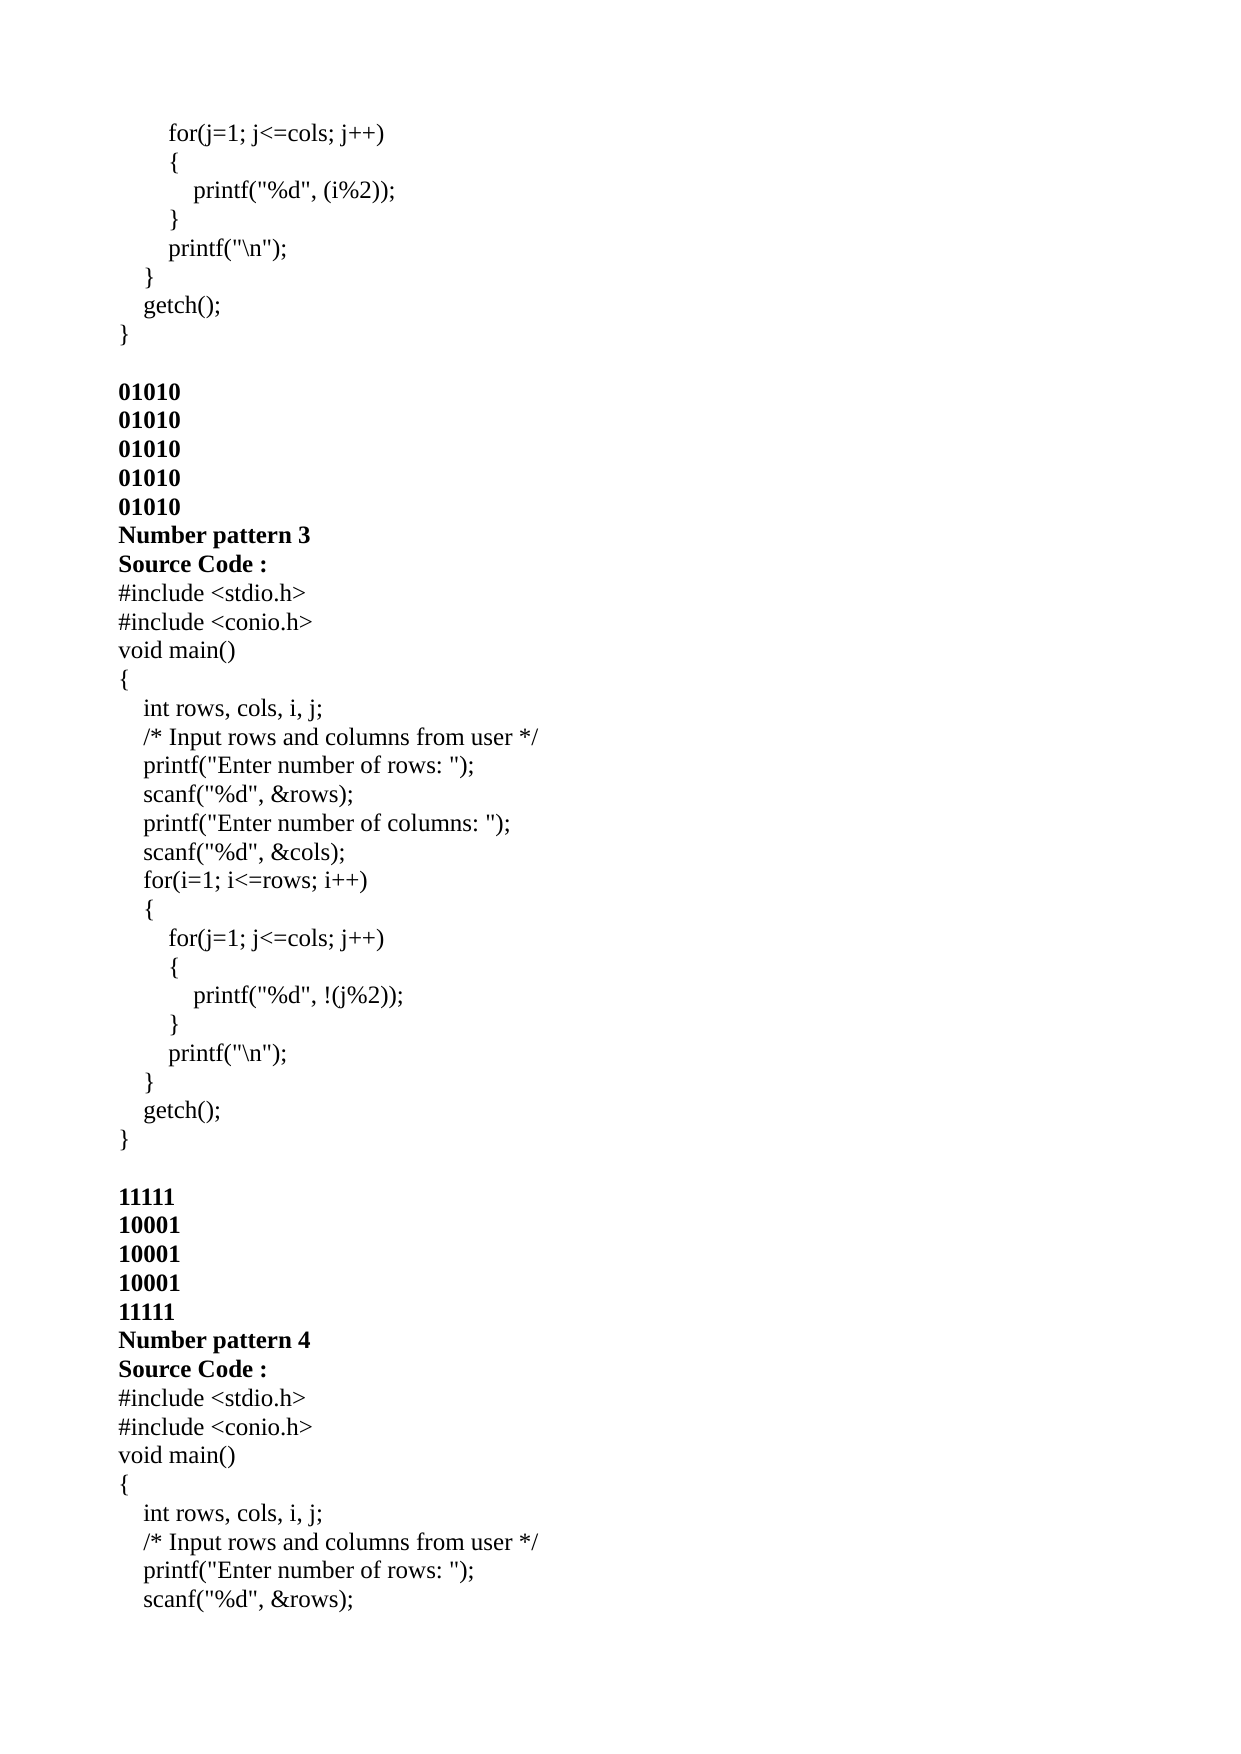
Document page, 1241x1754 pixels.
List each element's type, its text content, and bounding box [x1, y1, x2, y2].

text for(i=1; i<=rows; i++) [118, 866, 1122, 894]
text 10001 [118, 1239, 1122, 1268]
text { [118, 664, 1122, 693]
text scanf("%d", &cols); [118, 837, 1122, 866]
text /* Input rows and columns from user */ [118, 722, 1122, 751]
text printf("%d", (i%2)); [118, 176, 1122, 204]
text printf("\n"); [118, 1038, 1122, 1067]
text 01010 [118, 492, 1122, 521]
text scanf("%d", &rows); [118, 1584, 1122, 1613]
text #include <conio.h> [118, 1412, 1122, 1441]
text Source Code : [118, 1354, 1122, 1383]
text Number pattern 4 [118, 1326, 1122, 1354]
text #include <stdio.h> [118, 1383, 1122, 1412]
text getch(); [118, 1096, 1122, 1124]
text #include <stdio.h> [118, 578, 1122, 607]
text 10001 [118, 1268, 1122, 1297]
text #include <conio.h> [118, 607, 1122, 636]
text for(j=1; j<=cols; j++) [118, 923, 1122, 952]
text { [118, 952, 1122, 981]
text scanf("%d", &rows); [118, 779, 1122, 808]
text 11111 [118, 1297, 1122, 1326]
text printf("\n"); [118, 233, 1122, 262]
text } [118, 1009, 1122, 1038]
text { [118, 894, 1122, 923]
text } [118, 1067, 1122, 1096]
text void main() [118, 1441, 1122, 1469]
text 01010 [118, 377, 1122, 406]
text printf("Enter number of columns: "); [118, 808, 1122, 837]
text } [118, 1124, 1122, 1153]
text for(j=1; j<=cols; j++) [118, 118, 1122, 147]
text printf("%d", !(j%2)); [118, 981, 1122, 1009]
text } [118, 262, 1122, 291]
text void main() [118, 636, 1122, 664]
text 10001 [118, 1211, 1122, 1239]
text Number pattern 3 [118, 521, 1122, 549]
text { [118, 147, 1122, 176]
text 01010 [118, 434, 1122, 463]
text { [118, 1469, 1122, 1498]
text 01010 [118, 463, 1122, 492]
text 01010 [118, 406, 1122, 434]
text 11111 [118, 1182, 1122, 1211]
text } [118, 204, 1122, 233]
text } [118, 319, 1122, 348]
text Source Code : [118, 549, 1122, 578]
text getch(); [118, 291, 1122, 319]
text /* Input rows and columns from user */ [118, 1527, 1122, 1556]
text int rows, cols, i, j; [118, 693, 1122, 722]
text int rows, cols, i, j; [118, 1498, 1122, 1527]
text printf("Enter number of rows: "); [118, 1556, 1122, 1584]
text printf("Enter number of rows: "); [118, 751, 1122, 779]
